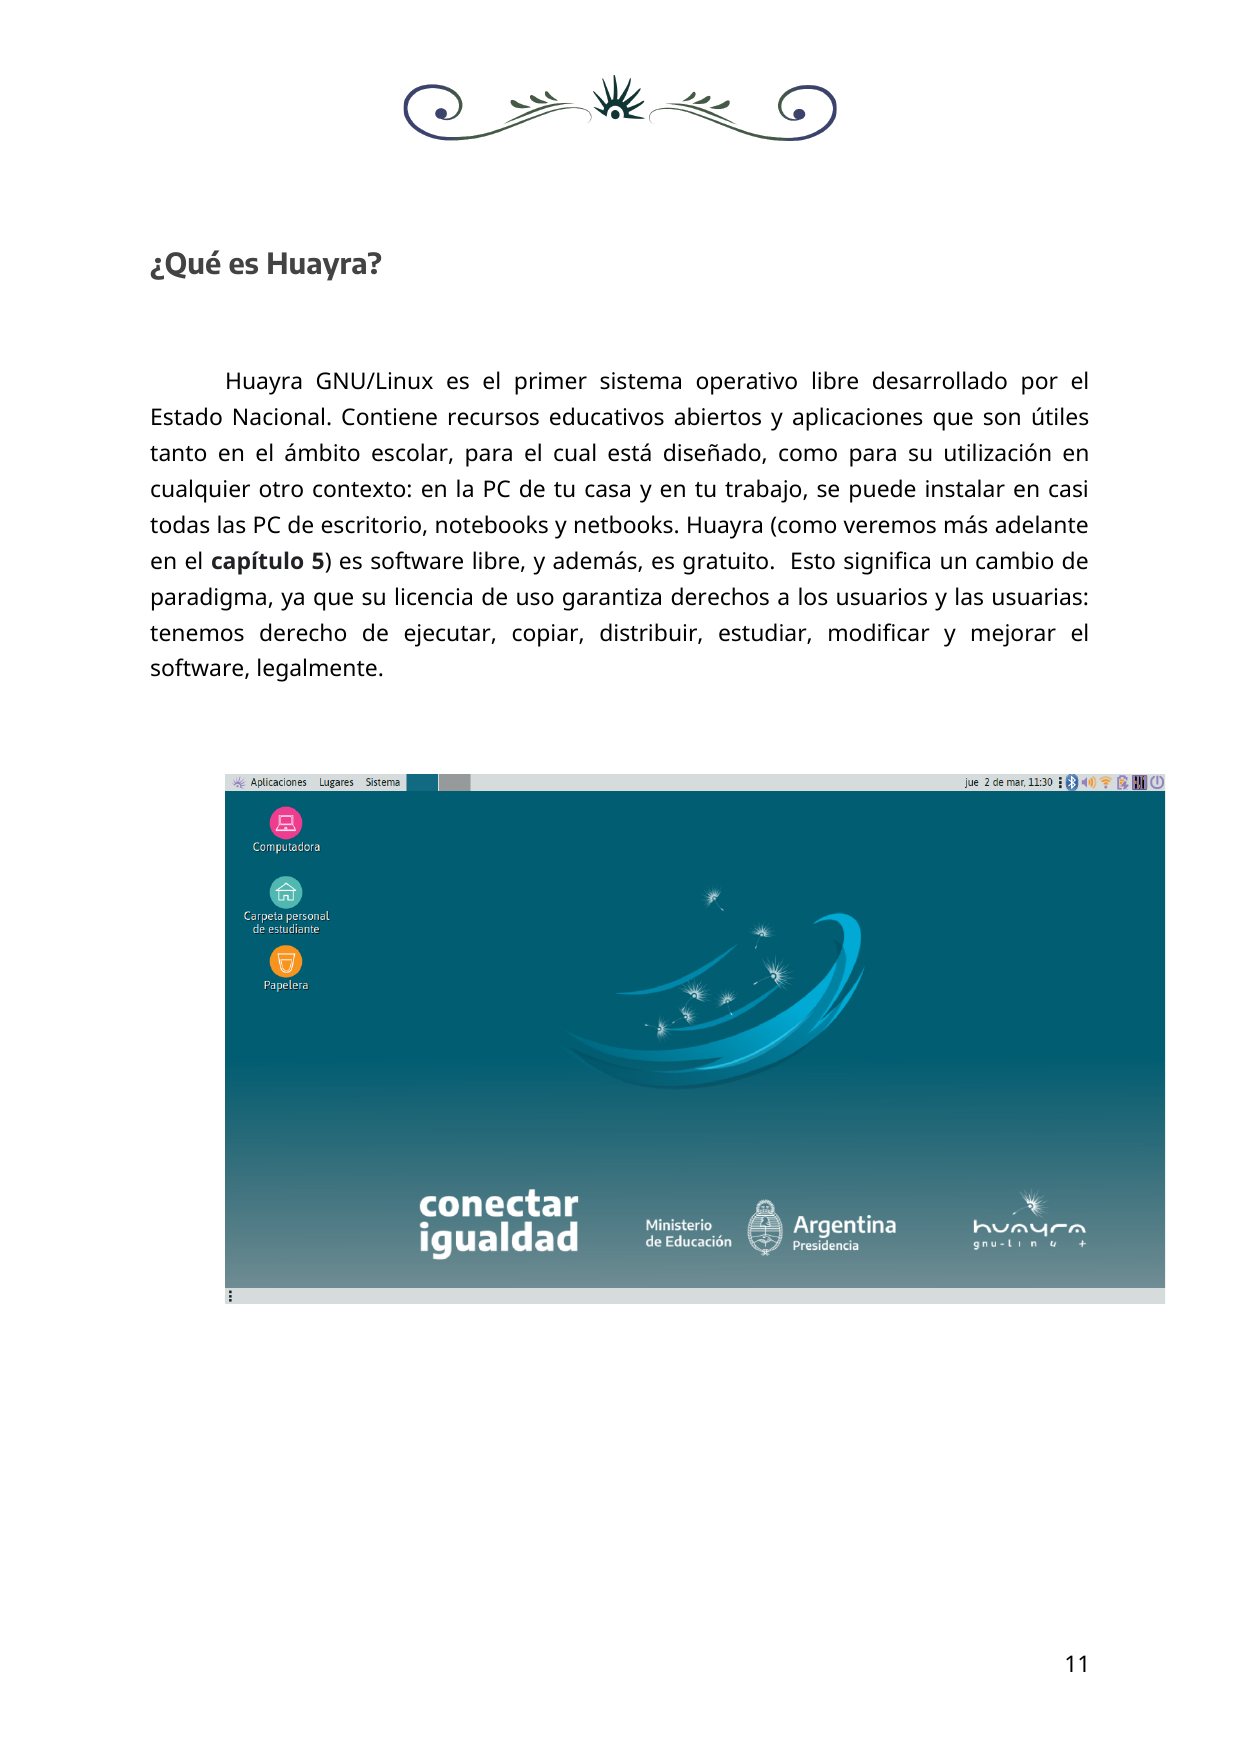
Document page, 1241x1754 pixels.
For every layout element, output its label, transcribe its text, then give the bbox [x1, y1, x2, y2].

text Huayra GNU/Linux es el primer sistema operativo libre desarrollado por el Estado Nacional. Contiene recursos educativos abiertos y aplicaciones que son útiles tanto en el ámbito escolar, para el cual está diseñado, como para su utilización en cualquier otro contexto: en la PC de tu casa y en tu trabajo, se puede instalar en casi todas las PC de escritorio, notebooks y netbooks. Huayra (como veremos más adelante en el capítulo 5) es software libre, y además, es gratuito. Esto significa un cambio de paradigma, ya que su licencia de uso garantiza derechos a los usuarios y las usuarias: tenemos derecho de ejecutar, copiar, distribuir, estudiar, modificar y mejorar el software, legalmente. [150, 365, 1090, 684]
picture [225, 1075, 1166, 1304]
picture [719, 993, 734, 1006]
picture [780, 1060, 1152, 1067]
picture [766, 965, 786, 983]
picture [225, 1063, 294, 1068]
picture [712, 1029, 794, 1068]
picture [621, 1061, 711, 1066]
picture [682, 983, 707, 1001]
picture [752, 925, 771, 936]
picture [705, 889, 719, 906]
picture [403, 75, 837, 141]
picture [270, 877, 302, 908]
subtitle ¿Qué es Huayra? [150, 244, 1090, 281]
picture [680, 1007, 694, 1023]
picture [270, 807, 302, 839]
picture [225, 774, 1166, 790]
picture [658, 1019, 667, 1039]
picture [270, 946, 302, 977]
picture [409, 1062, 581, 1068]
